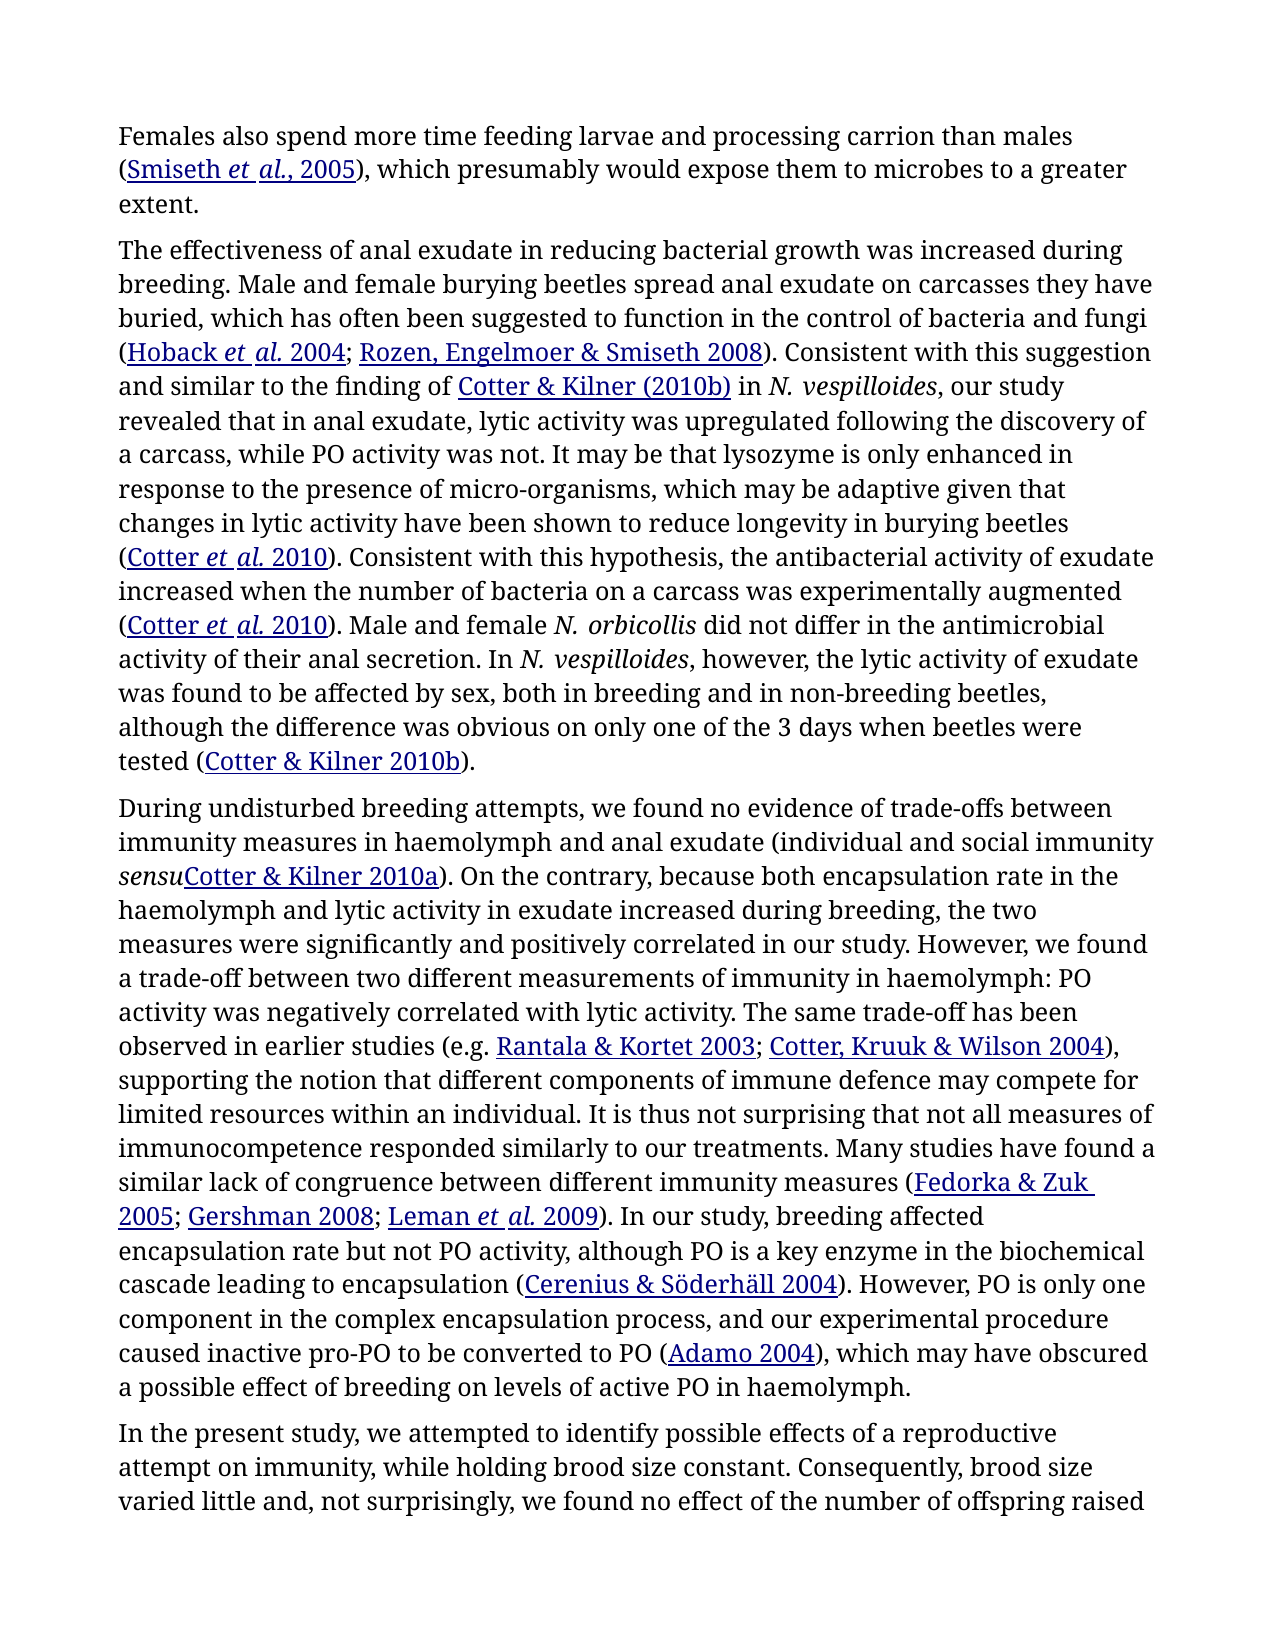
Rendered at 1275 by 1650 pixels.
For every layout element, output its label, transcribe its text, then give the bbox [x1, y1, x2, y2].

text Females also spend more time feeding larvae and processing carrion than males (Smiseth et al., 2005), which presumably would expose them to microbes to a greater extent. [118, 118, 1157, 220]
text In the present study, we attempted to identify possible effects of a reproductive attempt on immunity, while holding brood size constant. Consequently, brood size varied little and, not surprisingly, we found no effect of the number of offspring raised [118, 1416, 1157, 1518]
text During undisturbed breeding attempts, we found no evidence of trade-offs between immunity measures in haemolymph and anal exudate (individual and social immunity sensuCotter & Kilner 2010a). On the contrary, because both encapsulation rate in the haemolymph and lytic activity in exudate increased during breeding, the two measures were significantly and positively correlated in our study. However, we found a trade-off between two different measurements of immunity in haemolymph: PO activity was negatively correlated with lytic activity. The same trade-off has been observed in earlier studies (e.g. Rantala & Kortet 2003; Cotter, Kruuk & Wilson 2004), supporting the notion that different components of immune defence may compete for limited resources within an individual. It is thus not surprising that not all measures of immunocompetence responded similarly to our treatments. Many studies have found a similar lack of congruence between different immunity measures (Fedorka & Zuk 2005; Gershman 2008; Leman et al. 2009). In our study, breeding affected encapsulation rate but not PO activity, although PO is a key enzyme in the biochemical cascade leading to encapsulation (Cerenius & Söderhäll 2004). However, PO is only one component in the complex encapsulation process, and our experimental procedure caused inactive pro-PO to be converted to PO (Adamo 2004), which may have obscured a possible effect of breeding on levels of active PO in haemolymph. [118, 790, 1157, 1403]
text The effectiveness of anal exudate in reducing bacterial growth was increased during breeding. Male and female burying beetles spread anal exudate on carcasses they have buried, which has often been suggested to function in the control of bacteria and fungi (Hoback et al. 2004; Rozen, Engelmoer & Smiseth 2008). Consistent with this suggestion and similar to the finding of Cotter & Kilner (2010b) in N. vespilloides, our study revealed that in anal exudate, lytic activity was upregulated following the discovery of a carcass, while PO activity was not. It may be that lysozyme is only enhanced in response to the presence of micro-organisms, which may be adaptive given that changes in lytic activity have been shown to reduce longevity in burying beetles (Cotter et al. 2010). Consistent with this hypothesis, the antibacterial activity of exudate increased when the number of bacteria on a carcass was experimentally augmented (Cotter et al. 2010). Male and female N. orbicollis did not differ in the antimicrobial activity of their anal secretion. In N. vespilloides, however, the lytic activity of exudate was found to be affected by sex, both in breeding and in non-breeding beetles, although the difference was obvious on only one of the 3 days when beetles were tested (Cotter & Kilner 2010b). [118, 233, 1157, 778]
